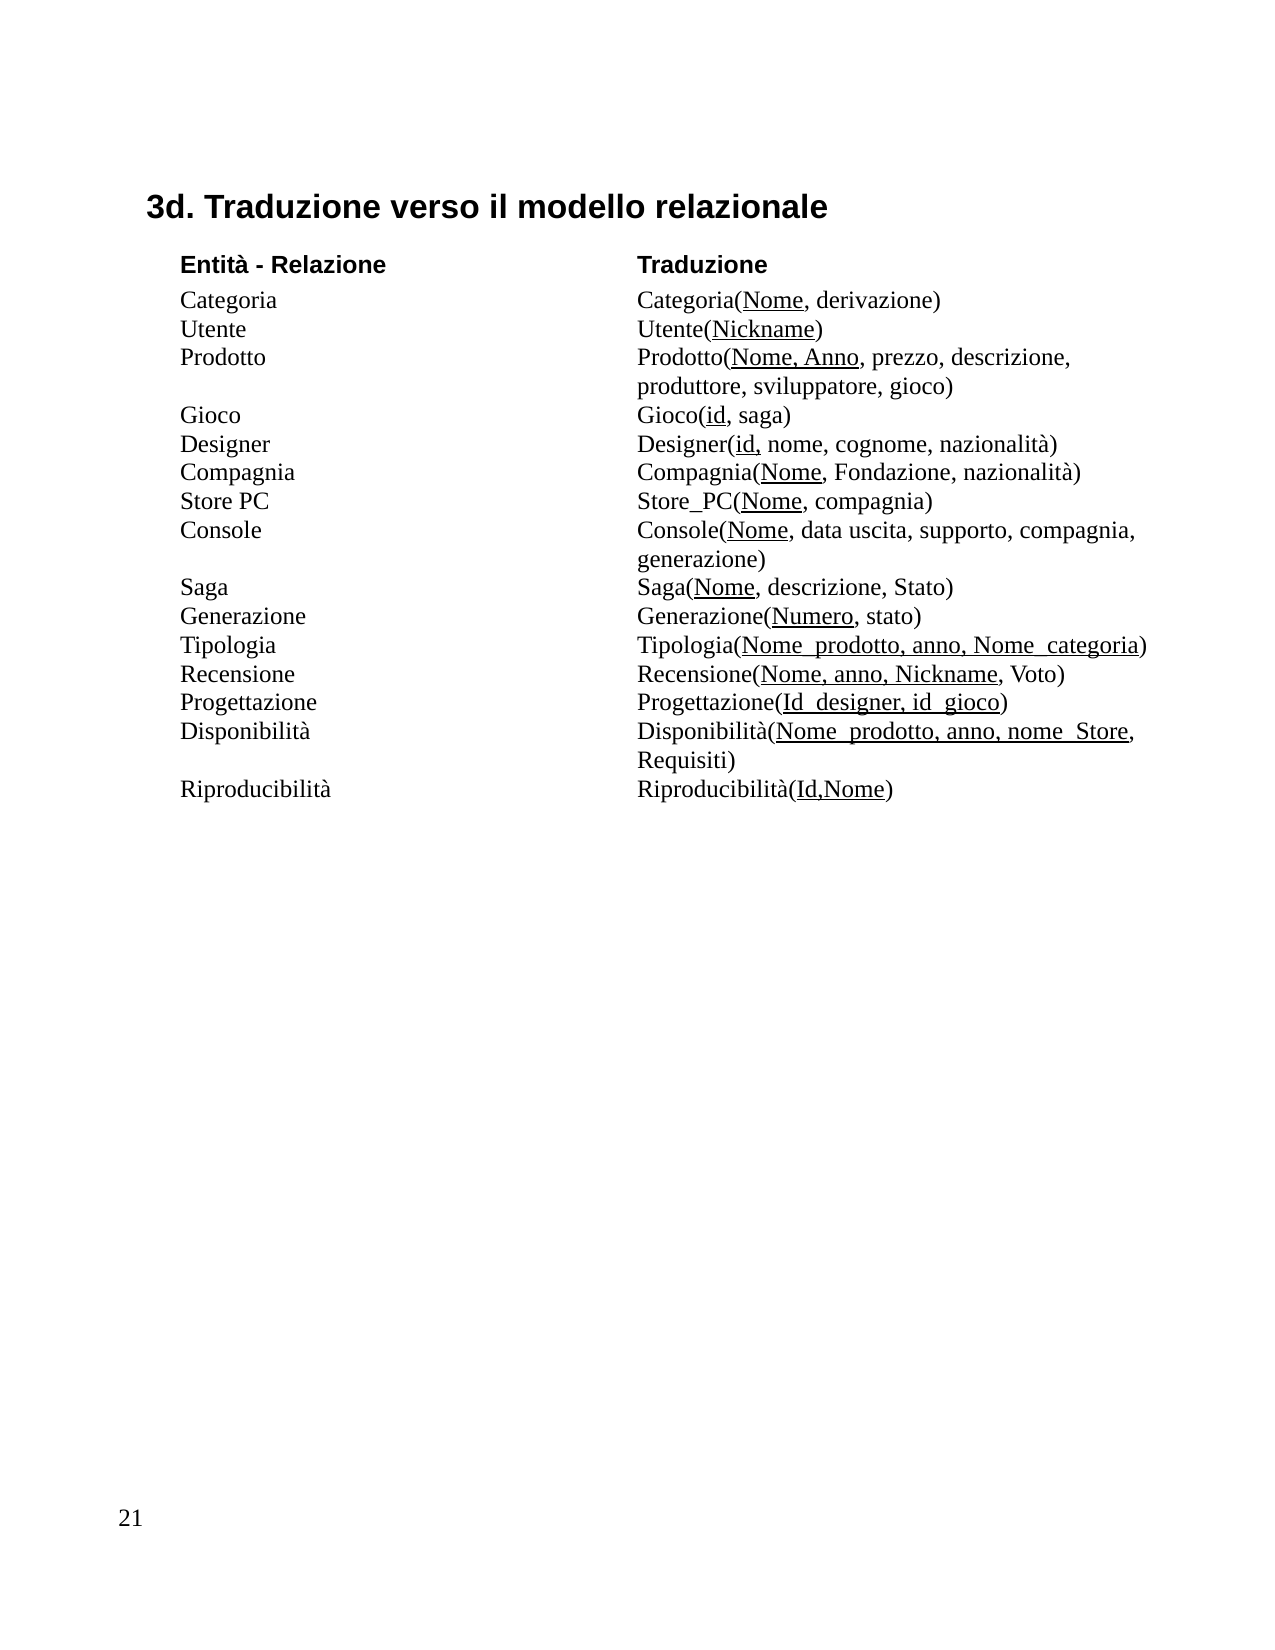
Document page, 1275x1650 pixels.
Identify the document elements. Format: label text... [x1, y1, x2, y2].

table_cell Utente(Nickname) [637, 314, 1156, 342]
table_cell Progettazione(Id_designer, id_gioco) [637, 688, 1156, 716]
table_cell Designer(id, nome, cognome, nazionalità) [637, 429, 1156, 457]
table_cell Store_PC(Nome, compagnia) [637, 486, 1156, 515]
table_cell Prodotto(Nome, Anno, prezzo, descrizione, produttore, sviluppatore, gioco) [637, 343, 1156, 400]
table_cell Riproducibilità(Id,Nome) [637, 774, 1156, 802]
table_cell Generazione [180, 601, 637, 630]
table_cell Categoria [180, 285, 637, 314]
table_cell Console(Nome, data uscita, supporto, compagnia, generazione) [637, 515, 1156, 572]
table_cell Gioco [180, 400, 637, 429]
subtitle 3d. Traduzione verso il modello relazionale [146, 187, 1157, 225]
table_cell Compagnia(Nome, Fondazione, nazionalità) [637, 458, 1156, 486]
table_cell Gioco(id, saga) [637, 400, 1156, 429]
table_cell Utente [180, 314, 637, 342]
table_cell Disponibilità [180, 716, 637, 774]
table_cell Tipologia(Nome_prodotto, anno, Nome_categoria) [637, 630, 1156, 659]
table_cell Compagnia [180, 458, 637, 486]
table_cell Store PC [180, 486, 637, 515]
table_cell Recensione [180, 659, 637, 687]
table_cell Designer [180, 429, 637, 457]
table_cell Categoria(Nome, derivazione) [637, 285, 1156, 314]
table_cell Progettazione [180, 688, 637, 716]
table_cell Prodotto [180, 343, 637, 400]
table_cell Console [180, 515, 637, 572]
table_cell Generazione(Numero, stato) [637, 601, 1156, 630]
table_cell Riproducibilità [180, 774, 637, 802]
table_cell Tipologia [180, 630, 637, 659]
table_cell Saga [180, 573, 637, 601]
table_cell Saga(Nome, descrizione, Stato) [637, 573, 1156, 601]
table_cell Disponibilità(Nome_prodotto, anno, nome_Store, Requisiti) [637, 716, 1156, 774]
table_cell Recensione(Nome, anno, Nickname, Voto) [637, 659, 1156, 687]
table_header Traduzione [637, 238, 1156, 285]
table_header Entità - Relazione [180, 238, 637, 285]
